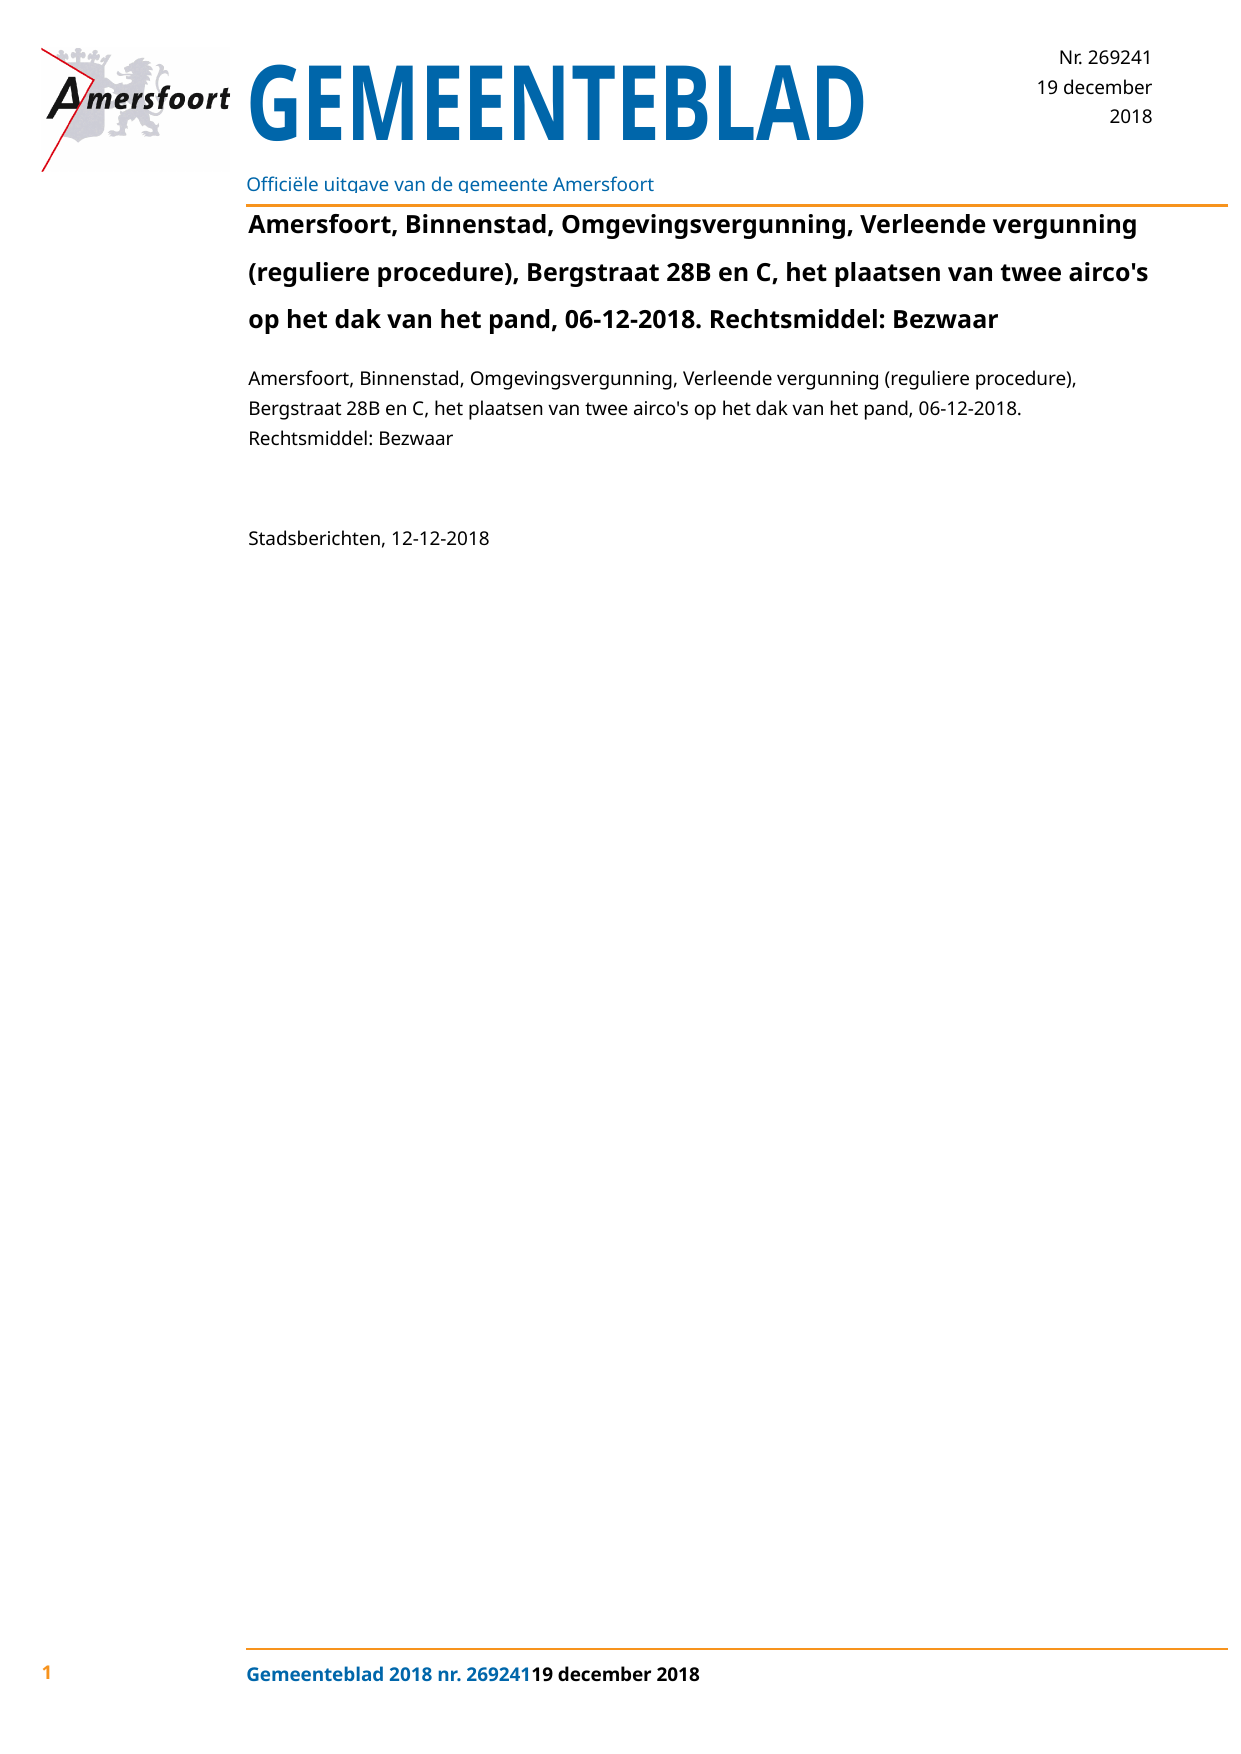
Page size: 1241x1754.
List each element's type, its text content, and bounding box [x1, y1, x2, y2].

text Amersfoort, Binnenstad, Omgevingsvergunning, Verleende vergunning (reguliere procedure), Bergstraat 28B en C, het plaatsen van twee airco's op het dak van het pand, 06-12-2018. Rechtsmiddel: Bezwaar [248, 366, 1152, 450]
text Stadsberichten, 12-12-2018 [248, 526, 1152, 551]
picture [41, 47, 231, 172]
text Amersfoort, Binnenstad, Omgevingsvergunning, Verleende vergunning (reguliere procedure), Bergstraat 28B en C, het plaatsen van twee airco's op het dak van het pand, 06-12-2018. Rechtsmiddel: Bezwaar [248, 207, 1152, 336]
